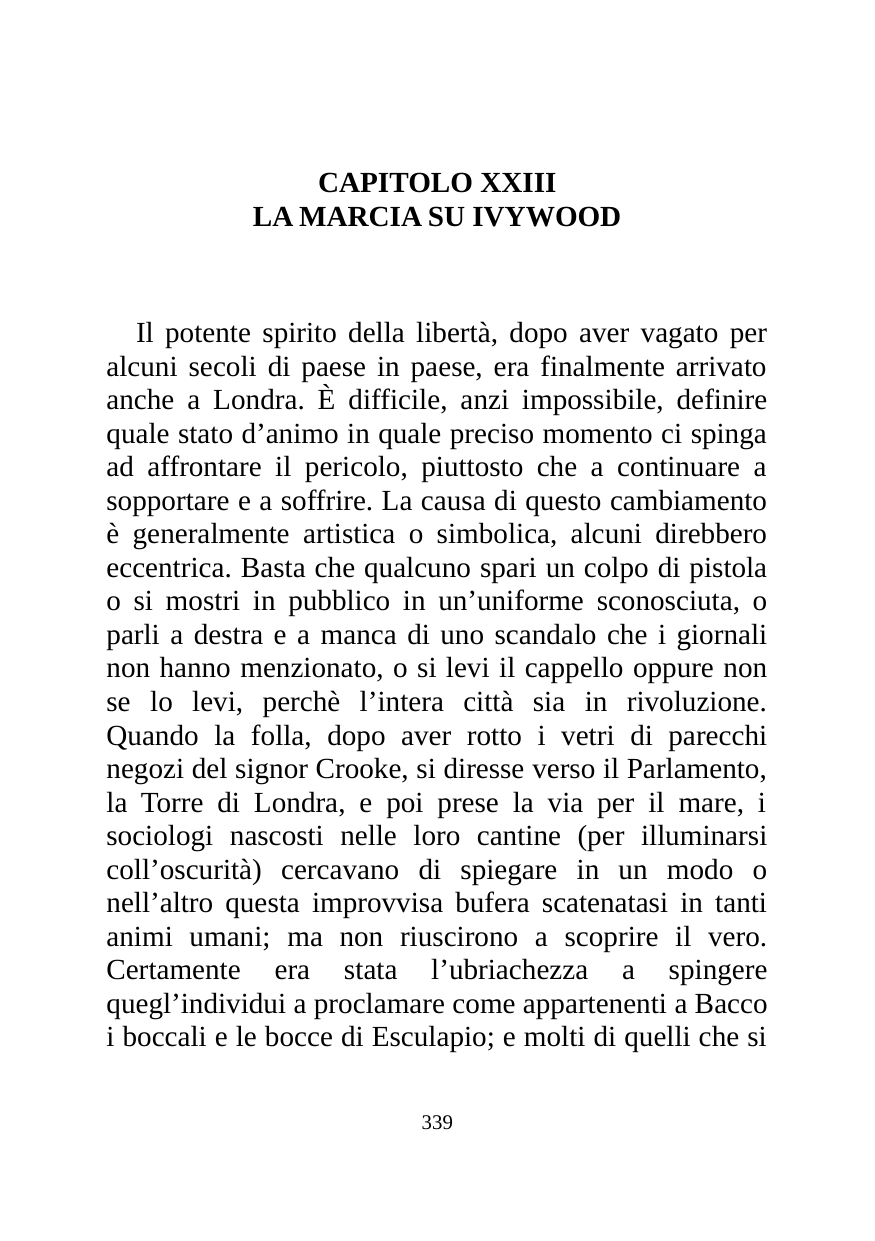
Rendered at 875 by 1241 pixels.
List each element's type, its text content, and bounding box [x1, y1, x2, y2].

text Il potente spirito della libertà, dopo aver vagato per alcuni secoli di paese in paese, era finalmente arrivato anche a Londra. È difficile, anzi impossibile, definire quale stato d’animo in quale preciso momento ci spinga ad affrontare il pericolo, piuttosto che a continuare a sopportare e a soffrire. La causa di questo cambiamento è generalmente artistica o simbolica, alcuni direbbero eccentrica. Basta che qualcuno spari un colpo di pistola o si mostri in pubblico in un’uniforme sconosciuta, o parli a destra e a manca di uno scandalo che i giornali non hanno menzionato, o si levi il cappello oppure non se lo levi, perchè l’intera città sia in rivoluzione. Quando la folla, dopo aver rotto i vetri di parecchi negozi del signor Crooke, si diresse verso il Parlamento, la Torre di Londra, e poi prese la via per il mare, i sociologi nascosti nelle loro cantine (per illuminarsi coll’oscurità) cercavano di spiegare in un modo o nell’altro questa improvvisa bufera scatenatasi in tanti animi umani; ma non riuscirono a scoprire il vero. Certamente era stata l’ubriachezza a spingere quegl’individui a proclamare come appartenenti a Bacco i boccali e le bocce di Esculapio; e molti di quelli che si [106, 315, 768, 1053]
subtitle CAPITOLO XXIII LA MARCIA SU IVYWOOD [106, 165, 768, 232]
